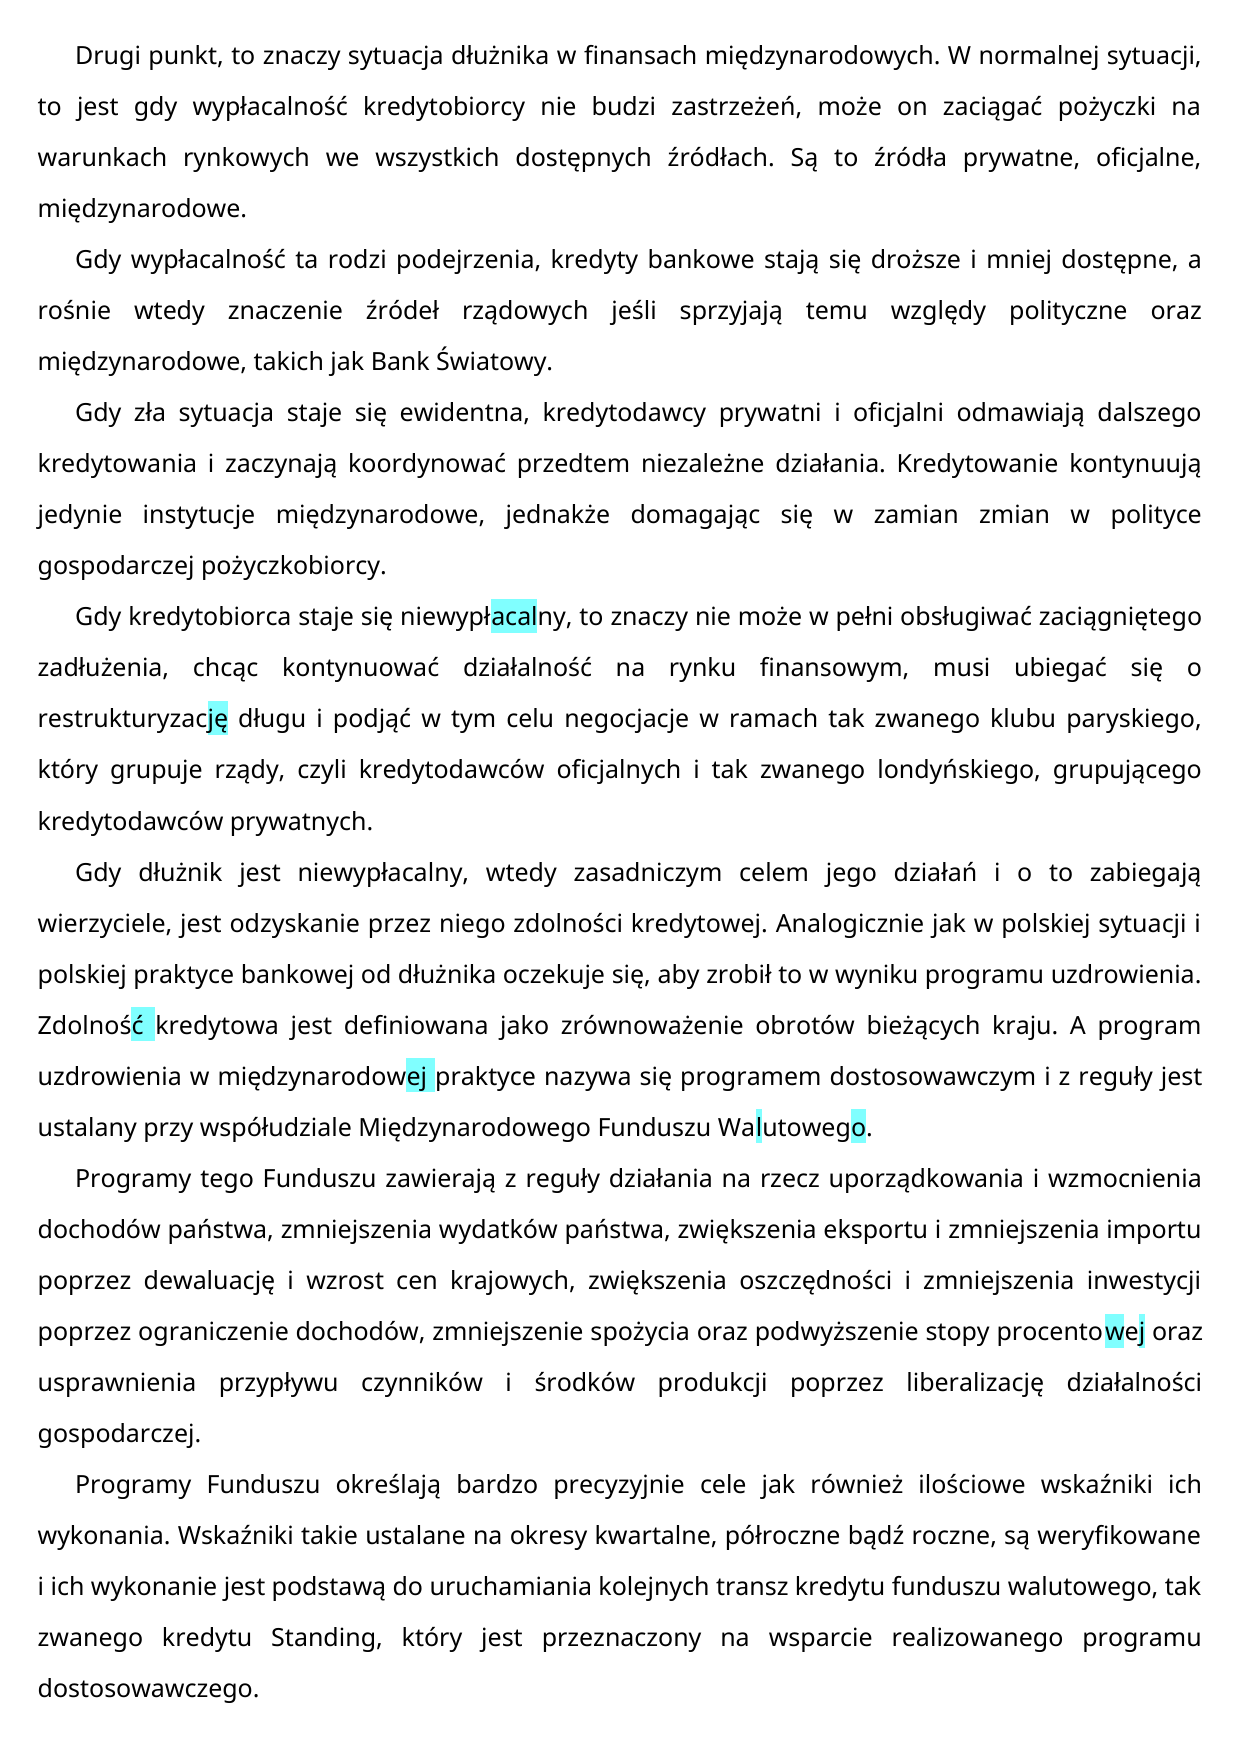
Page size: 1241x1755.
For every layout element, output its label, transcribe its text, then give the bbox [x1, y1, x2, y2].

text Gdy dłużnik jest niewypłacalny, wtedy zasadniczym celem jego działań i o to zabiegają wierzyciele, jest odzyskanie przez niego zdolności kredytowej. Analogicznie jak w polskiej sytuacji i polskiej praktyce bankowej od dłużnika oczekuje się, aby zrobił to w wyniku programu uzdrowienia. Zdolność kredytowa jest definiowana jako zrównoważenie obrotów bieżących kraju. A program uzdrowienia w międzynarodowej praktyce nazywa się programem dostosowawczym i z reguły jest ustalany przy współudziale Międzynarodowego Funduszu Walutowego. [37, 854, 1203, 1143]
text Programy tego Funduszu zawierają z reguły działania na rzecz uporządkowania i wzmocnienia dochodów państwa, zmniejszenia wydatków państwa, zwiększenia eksportu i zmniejszenia importu poprzez dewaluację i wzrost cen krajowych, zwiększenia oszczędności i zmniejszenia inwestycji poprzez ograniczenie dochodów, zmniejszenie spożycia oraz podwyższenie stopy procentowej oraz usprawnienia przypływu czynników i środków produkcji poprzez liberalizację działalności gospodarczej. [37, 1160, 1203, 1450]
text Programy Funduszu określają bardzo precyzyjnie cele jak również ilościowe wskaźniki ich wykonania. Wskaźniki takie ustalane na okresy kwartalne, półroczne bądź roczne, są weryfikowane i ich wykonanie jest podstawą do uruchamiania kolejnych transz kredytu funduszu walutowego, tak zwanego kredytu Standing, który jest przeznaczony na wsparcie realizowanego programu dostosowawczego. [37, 1467, 1203, 1705]
text Gdy zła sytuacja staje się ewidentna, kredytodawcy prywatni i oficjalni odmawiają dalszego kredytowania i zaczynają koordynować przedtem niezależne działania. Kredytowanie kontynuują jedynie instytucje międzynarodowe, jednakże domagając się w zamian zmian w polityce gospodarczej pożyczkobiorcy. [37, 395, 1203, 582]
text Gdy kredytobiorca staje się niewypłacalny, to znaczy nie może w pełni obsługiwać zaciągniętego zadłużenia, chcąc kontynuować działalność na rynku finansowym, musi ubiegać się o restrukturyzację długu i podjąć w tym celu negocjacje w ramach tak zwanego klubu paryskiego, który grupuje rządy, czyli kredytodawców oficjalnych i tak zwanego londyńskiego, grupującego kredytodawców prywatnych. [37, 599, 1203, 837]
text Drugi punkt, to znaczy sytuacja dłużnika w finansach międzynarodowych. W normalnej sytuacji, to jest gdy wypłacalność kredytobiorcy nie budzi zastrzeżeń, może on zaciągać pożyczki na warunkach rynkowych we wszystkich dostępnych źródłach. Są to źródła prywatne, oficjalne, międzynarodowe. [37, 37, 1203, 225]
text Gdy wypłacalność ta rodzi podejrzenia, kredyty bankowe stają się droższe i mniej dostępne, a rośnie wtedy znaczenie źródeł rządowych jeśli sprzyjają temu względy polityczne oraz międzynarodowe, takich jak Bank Światowy. [37, 242, 1203, 378]
